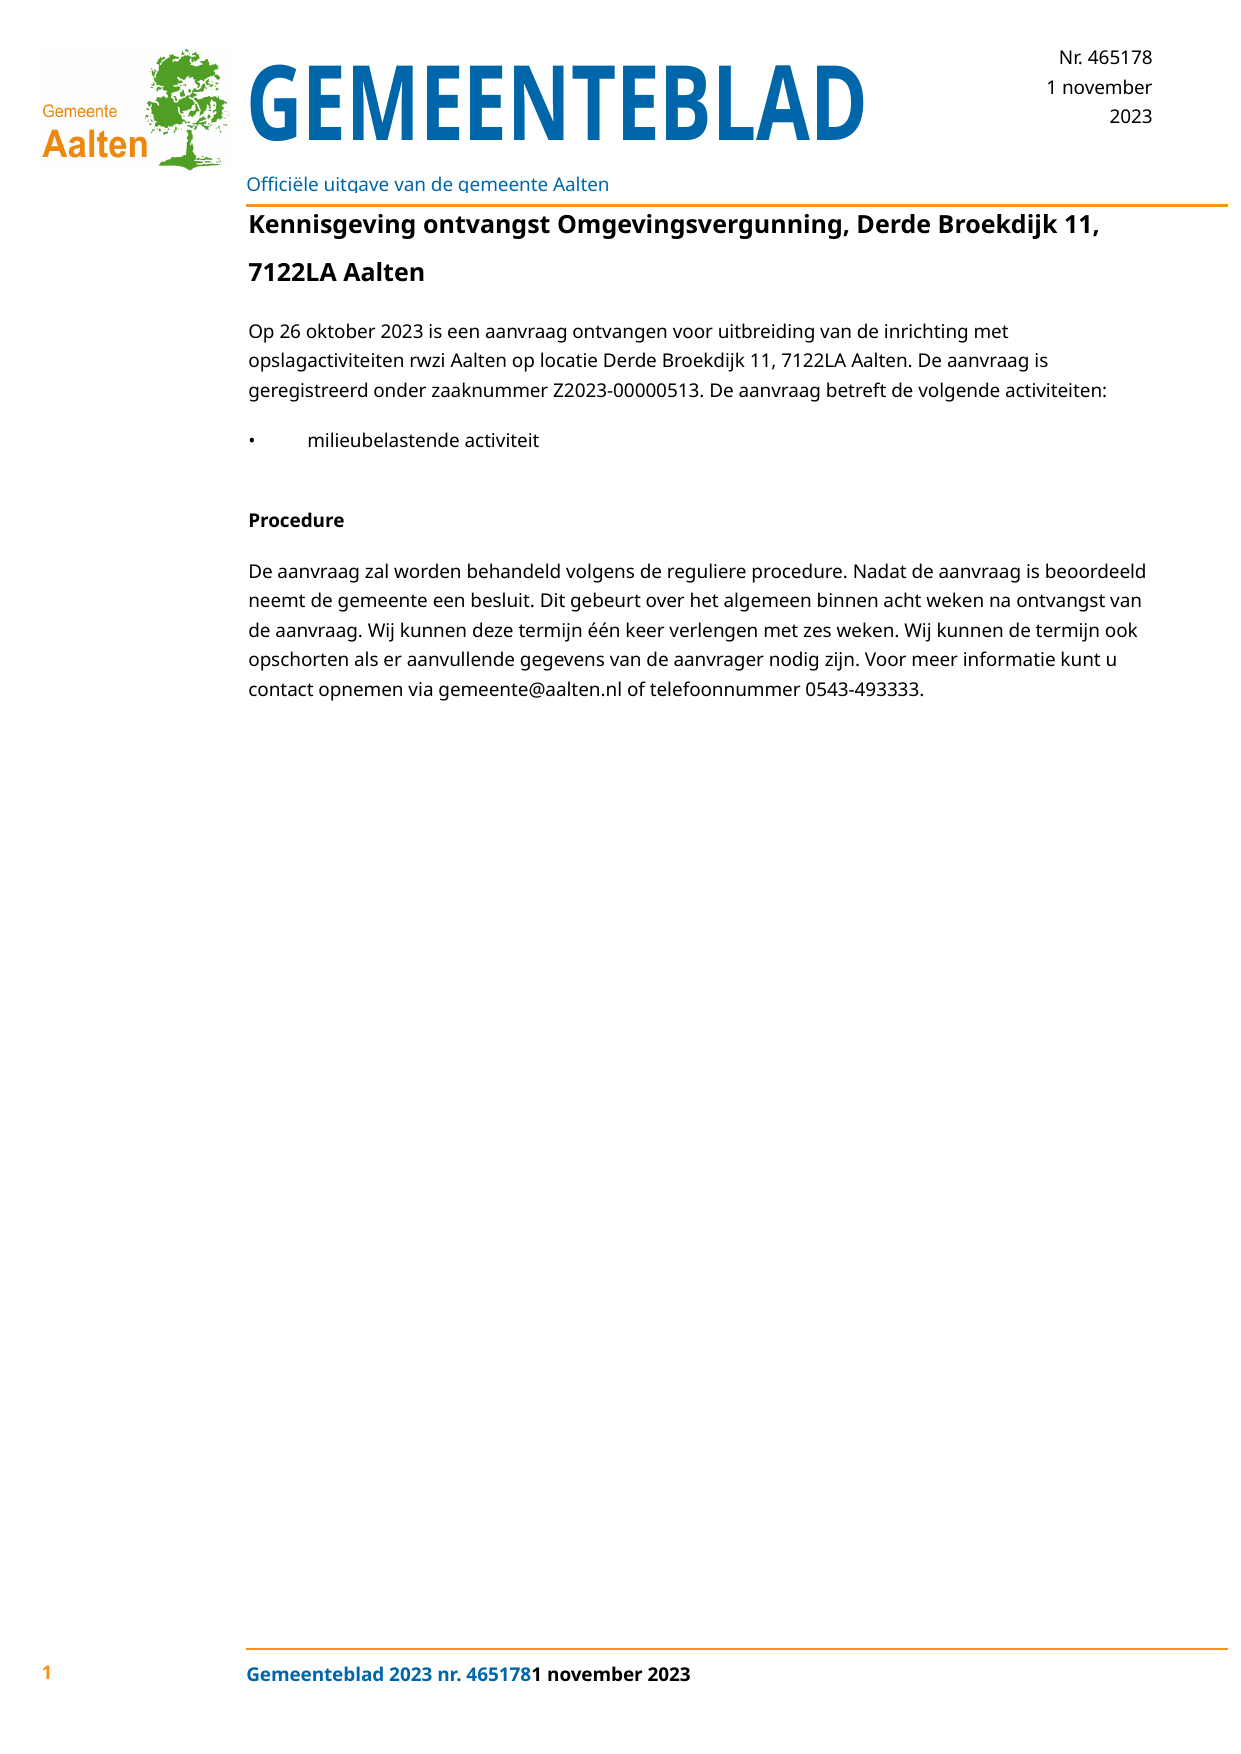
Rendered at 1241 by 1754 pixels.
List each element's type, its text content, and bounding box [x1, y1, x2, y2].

text Kennisgeving ontvangst Omgevingsvergunning, Derde Broekdijk 11, 7122LA Aalten [248, 207, 1152, 288]
list milieubelastende activiteit [248, 427, 1152, 453]
text Procedure [248, 507, 1152, 533]
text Op 26 oktober 2023 is een aanvraag ontvangen voor uitbreiding van de inrichting met opslagactiviteiten rwzi Aalten op locatie Derde Broekdijk 11, 7122LA Aalten. De aanvraag is geregistreerd onder zaaknummer Z2023-00000513. De aanvraag betreft de volgende activiteiten: [248, 318, 1152, 403]
picture [41, 47, 231, 172]
text De aanvraag zal worden behandeld volgens de reguliere procedure. Nadat de aanvraag is beoordeeld neemt de gemeente een besluit. Dit gebeurt over het algemeen binnen acht weken na ontvangst van de aanvraag. Wij kunnen deze termijn één keer verlengen met zes weken. Wij kunnen de termijn ook opschorten als er aanvullende gegevens van de aanvrager nodig zijn. Voor meer informatie kunt u contact opnemen via gemeente@aalten.nl of telefoonnummer 0543-493333. [248, 558, 1152, 702]
